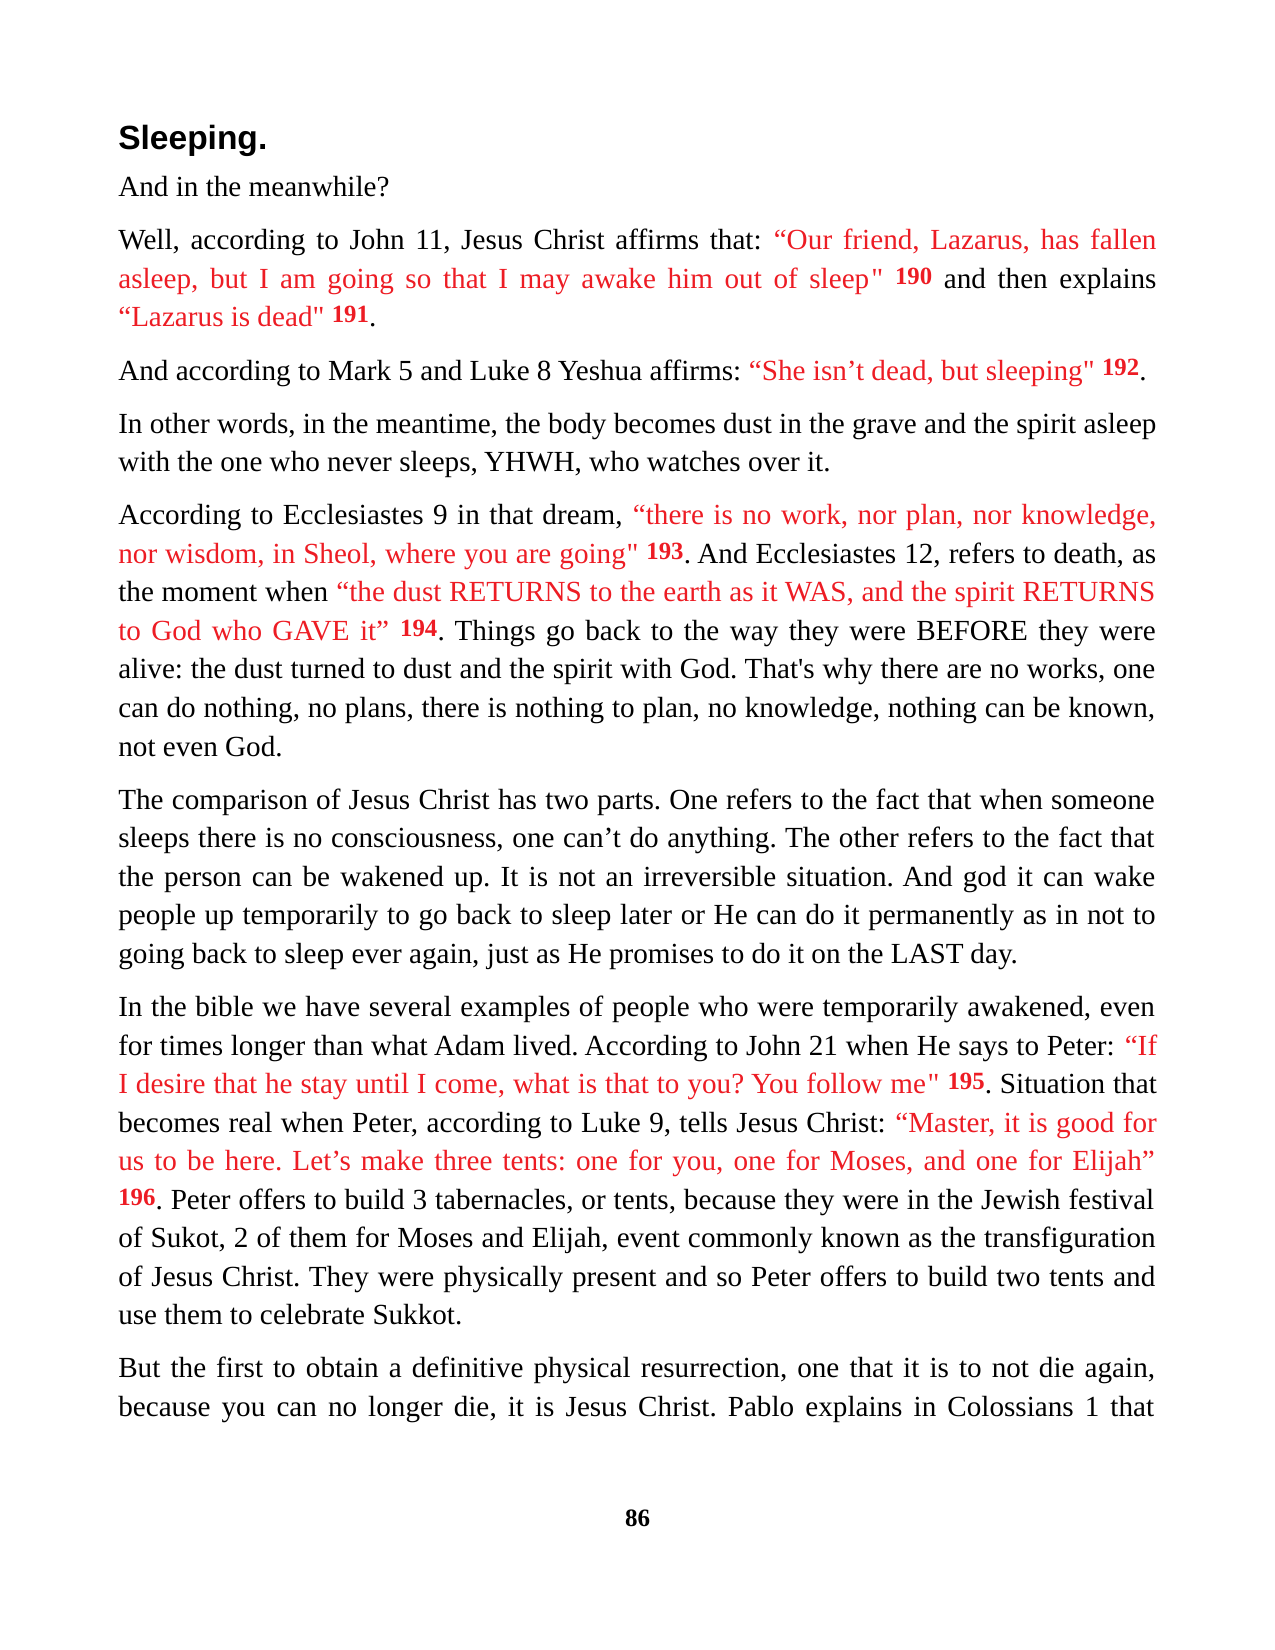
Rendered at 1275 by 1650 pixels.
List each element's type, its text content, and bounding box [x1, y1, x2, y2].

text But the first to obtain a definitive physical resurrection, one that it is to not die again, because you can no longer die, it is Jesus Christ. Pablo explains in Colossians 1 that [118, 1351, 1157, 1423]
text And according to Mark 5 and Luke 8 Yeshua affirms: “She isn’t dead, but sleeping" . [118, 353, 1157, 386]
text The comparison of Jesus Christ has two parts. One refers to the fact that when someone sleeps there is no consciousness, one can’t do anything. The other refers to the fact that the person can be wakened up. It is not an irreversible situation. And god it can wake people up temporarily to go back to sleep later or He can do it permanently as in not to going back to sleep ever again, just as He promises to do it on the LAST day. [118, 782, 1157, 969]
text And in the meanwhile? [118, 169, 1157, 203]
text In other words, in the meantime, the body becomes dust in the grave and the spirit asleep with the one who never sleeps, YHWH, who watches over it. [118, 406, 1157, 478]
text According to Ecclesiastes 9 in that dream, “there is no work, nor plan, nor knowledge, nor wisdom, in Sheol, where you are going" . And Ecclesiastes 12, refers to death, as the moment when “the dust RETURNS to the earth as it WAS, and the spirit RETURNS to God who GAVE it” . Things go back to the way they were BEFORE they were alive: the dust turned to dust and the spirit with God. That's why there are no works, one can do nothing, no plans, there is nothing to plan, no knowledge, nothing can be known, not even God. [118, 497, 1157, 762]
subtitle Sleeping. [118, 118, 1157, 157]
text Well, according to John 11, Jesus Christ affirms that: “Our friend, Lazarus, has fallen asleep, but I am going so that I may awake him out of sleep" and then explains “Lazarus is dead" . [118, 222, 1157, 333]
text In the bible we have several examples of people who were temporarily awakened, even for times longer than what Adam lived. According to John 21 when He says to Peter: “If I desire that he stay until I come, what is that to you? You follow me" . Situation that becomes real when Peter, according to Luke 9, tells Jesus Christ: “Master, it is good for us to be here. Let’s make three tents: one for you, one for Moses, and one for Elijah” . Peter offers to build 3 tabernacles, or tents, because they were in the Jewish festival of Sukot, 2 of them for Moses and Elijah, event commonly known as the transfiguration of Jesus Christ. They were physically present and so Peter offers to build two tents and use them to celebrate Sukkot. [118, 989, 1157, 1331]
